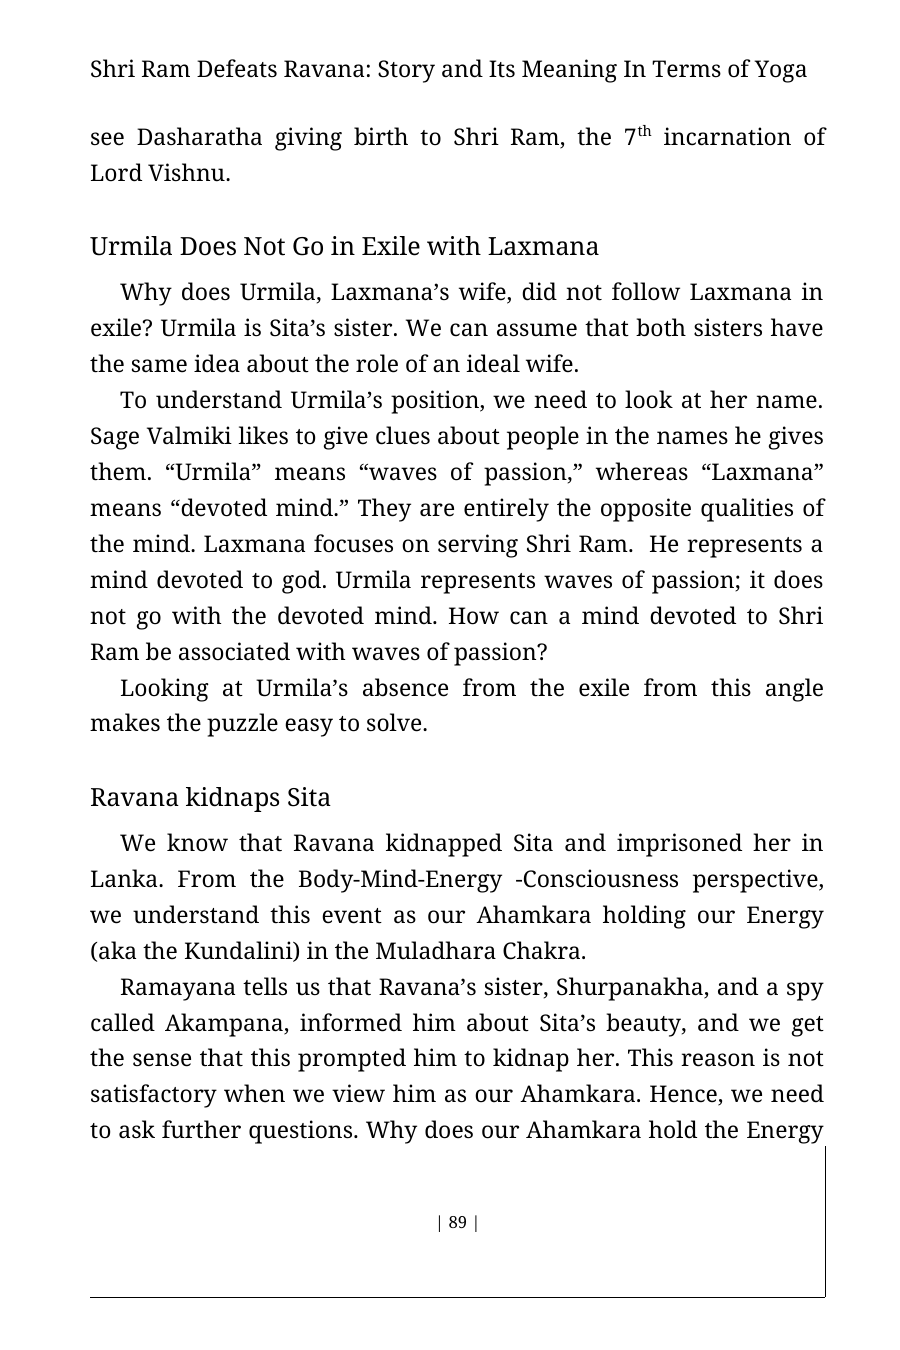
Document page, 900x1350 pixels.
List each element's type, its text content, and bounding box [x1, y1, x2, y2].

text Looking at Urmila’s absence from the exile from this angle makes the puzzle easy to solve. [90, 671, 825, 739]
text We know that Ravana kidnapped Sita and imprisoned her in Lanka. From the Body-Mind-Energy -Consciousness perspective, we understand this event as our Ahamkara holding our Energy (aka the Kundalini) in the Muladhara Chakra. [90, 827, 825, 966]
text Why does Urmila, Laxmana’s wife, did not follow Laxmana in exile? Urmila is Sita’s sister. We can assume that both sisters have the same idea about the role of an ideal wife. [90, 276, 825, 379]
text see Dasharatha giving birth to Shri Ram, the 7th incarnation of Lord Vishnu. [90, 121, 825, 188]
text To understand Urmila’s position, we need to look at her name. Sage Valmiki likes to give clues about people in the names he gives them. “Urmila” means “waves of passion,” whereas “Laxmana” means “devoted mind.” They are entirely the opposite qualities of the mind. Laxmana focuses on serving Shri Ram. He represents a mind devoted to god. Urmila represents waves of passion; it does not go with the devoted mind. How can a mind devoted to Shri Ram be associated with waves of passion? [90, 384, 825, 667]
text Ramayana tells us that Ravana’s sister, Shurpanakha, and a spy called Akampana, informed him about Sita’s beauty, and we get the sense that this prompted him to kidnap her. This reason is not satisfactory when we view him as our Ahamkara. Hence, we need to ask further questions. Why does our Ahamkara hold the Energy [90, 971, 825, 1146]
subtitle Urmila Does Not Go in Exile with Laxmana [90, 229, 825, 263]
subtitle Ravana kidnaps Sita [90, 779, 825, 813]
